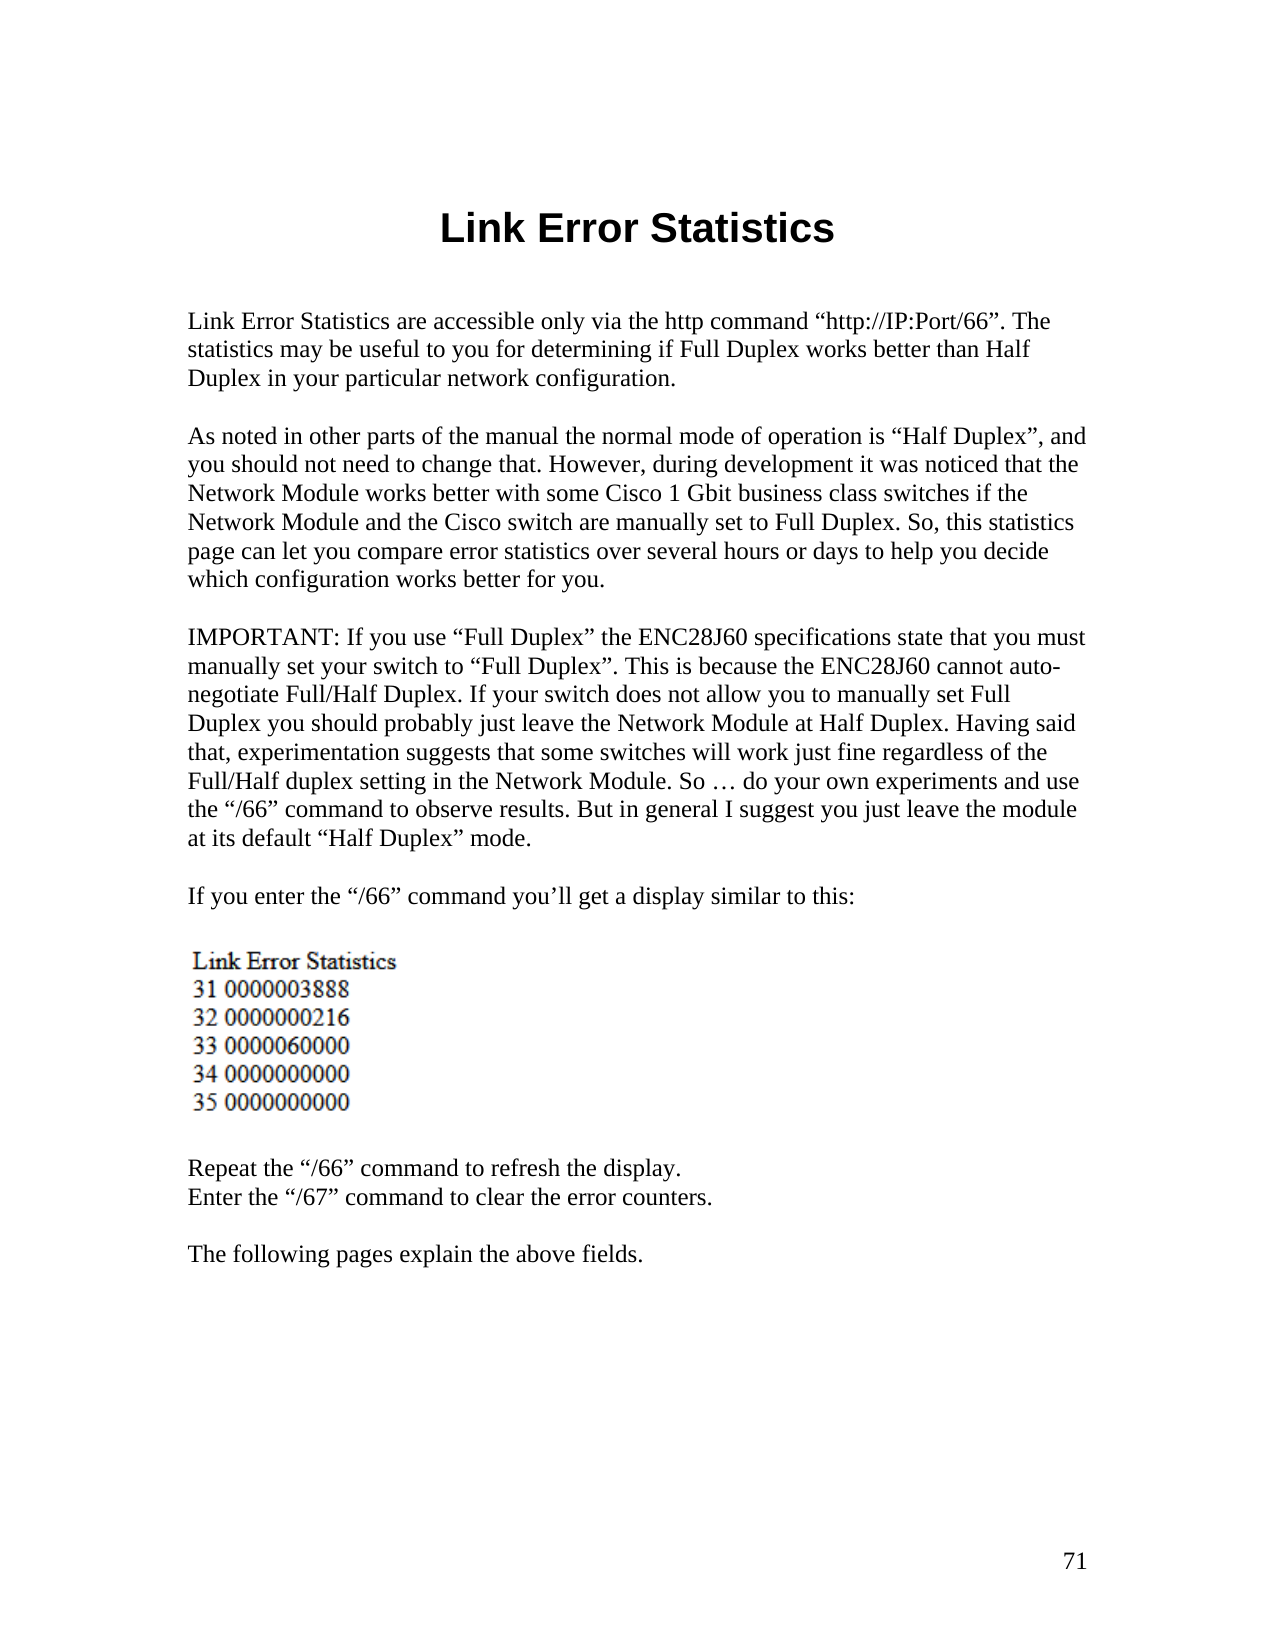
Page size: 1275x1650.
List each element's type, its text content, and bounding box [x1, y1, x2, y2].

text The following pages explain the above fields. [187, 1239, 1087, 1268]
text IMPORTANT: If you use “Full Duplex” the ENC28J60 specifications state that you must manually set your switch to “Full Duplex”. This is because the ENC28J60 cannot auto-negotiate Full/Half Duplex. If your switch does not allow you to manually set Full Duplex you should probably just leave the Network Module at Half Duplex. Having said that, experimentation suggests that some switches will work just fine regardless of the Full/Half duplex setting in the Network Module. So … do your own experiments and use the “/66” command to observe results. But in general I suggest you just leave the module at its default “Half Duplex” mode. [187, 622, 1087, 852]
text Enter the “/67” command to clear the error counters. [187, 1182, 1087, 1211]
text Link Error Statistics are accessible only via the http command “http://IP:Port/66”. The statistics may be useful to you for determining if Full Duplex works better than Half Duplex in your particular network configuration. [187, 306, 1087, 392]
picture [187, 938, 405, 1125]
subtitle Link Error Statistics [187, 204, 1087, 252]
text Repeat the “/66” command to refresh the display. [187, 1153, 1087, 1182]
text As noted in other parts of the manual the normal mode of operation is “Half Duplex”, and you should not need to change that. However, during development it was noticed that the Network Module works better with some Cisco 1 Gbit business class switches if the Network Module and the Cisco switch are manually set to Full Duplex. So, this statistics page can let you compare error statistics over several hours or days to help you decide which configuration works better for you. [187, 421, 1087, 593]
text If you enter the “/66” command you’ll get a display similar to this: [187, 881, 1087, 909]
